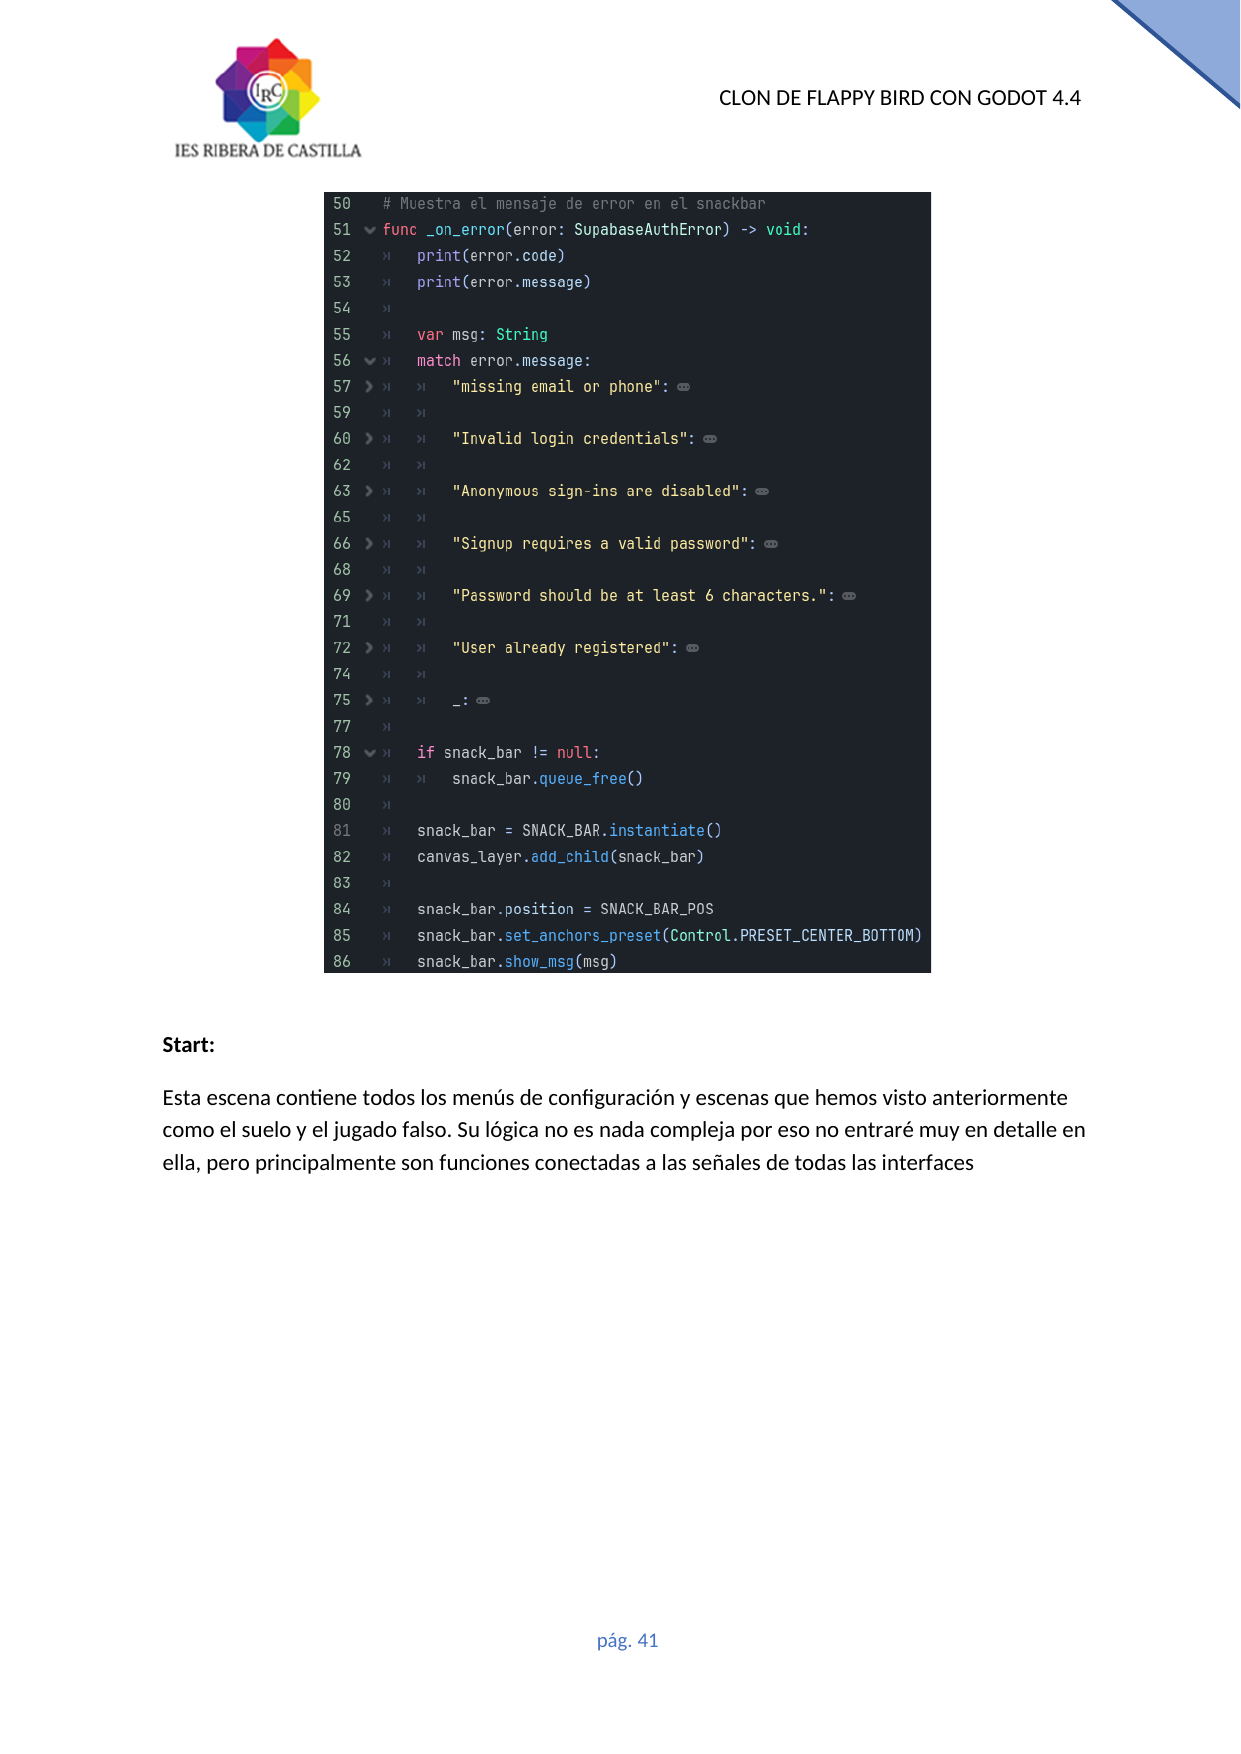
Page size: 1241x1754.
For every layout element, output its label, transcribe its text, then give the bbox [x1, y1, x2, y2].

text Esta escena contiene todos los menús de configuración y escenas que hemos visto anteriormente como el suelo y el jugado falso. Su lógica no es nada compleja por eso no entraré muy en detalle en ella, pero principalmente son funciones conectadas a las señales de todas las interfaces [162, 1083, 1093, 1176]
picture [324, 192, 932, 973]
picture [173, 29, 366, 164]
text Start: [162, 1030, 1093, 1058]
